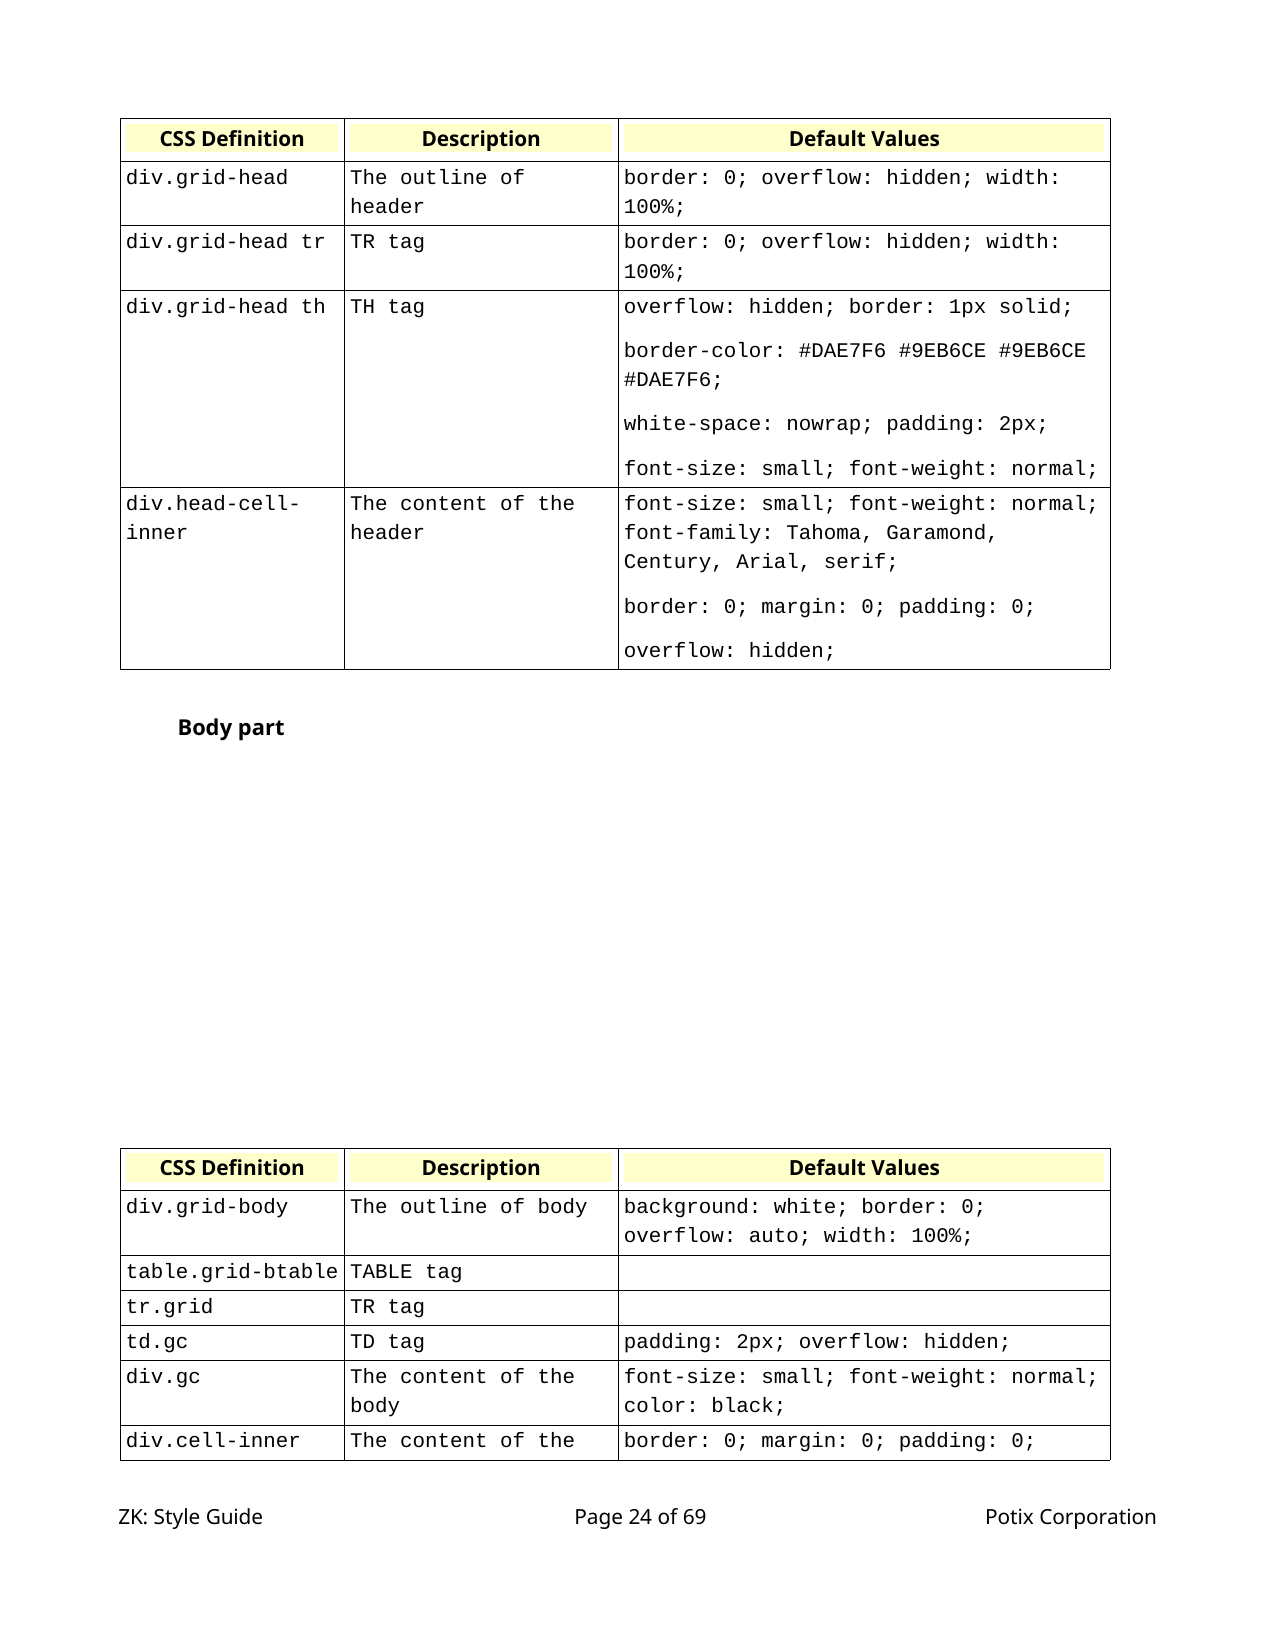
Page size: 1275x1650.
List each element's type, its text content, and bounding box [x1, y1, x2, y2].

table_cell padding: 2px; overflow: hidden; [619, 1326, 1110, 1360]
table_cell background: white; border: 0; overflow: auto; width: 100%; [619, 1191, 1110, 1255]
table_cell TR tag [345, 226, 618, 290]
table_cell TH tag [345, 291, 618, 487]
table_cell div.grid-head tr [121, 226, 344, 290]
table_cell The content of the header [345, 488, 618, 669]
table_header Default Values [619, 119, 1110, 161]
table_cell font-size: small; font-weight: normal; font-family: Tahoma, Garamond, Century, Arial, serif; border: 0; margin: 0; padding: 0; overflow: hidden; [619, 488, 1110, 669]
table_cell div.cell-inner [121, 1426, 344, 1460]
table_cell td.gc [121, 1326, 344, 1360]
table_header Description [345, 1149, 618, 1190]
table_cell [619, 1256, 1110, 1290]
table_cell font-size: small; font-weight: normal; color: black; [619, 1361, 1110, 1425]
table_cell tr.grid [121, 1291, 344, 1325]
table_cell TR tag [345, 1291, 618, 1325]
table_cell border: 0; margin: 0; padding: 0; [619, 1426, 1110, 1460]
table_cell div.grid-head th [121, 291, 344, 487]
table_header Default Values [619, 1149, 1110, 1190]
table_cell [619, 1291, 1110, 1325]
table_cell The content of the [345, 1426, 618, 1460]
table_cell border: 0; overflow: hidden; width: 100%; [619, 162, 1110, 225]
table_cell overflow: hidden; border: 1px solid; border-color: #DAE7F6 #9EB6CE #9EB6CE #DAE7F6; white-space: nowrap; padding: 2px; font-size: small; font-weight: normal; [619, 291, 1110, 487]
subtitle Body part [177, 712, 1157, 742]
table_cell The outline of body [345, 1191, 618, 1255]
table_header CSS Definition [121, 119, 344, 161]
table_cell The outline of header [345, 162, 618, 225]
table_cell TD tag [345, 1326, 618, 1360]
table_cell table.grid-btable [121, 1256, 344, 1290]
table_cell div.grid-head [121, 162, 344, 225]
table_header CSS Definition [121, 1149, 344, 1190]
table_cell div.grid-body [121, 1191, 344, 1255]
table_cell TABLE tag [345, 1256, 618, 1290]
table_cell The content of the body [345, 1361, 618, 1425]
table_header Description [345, 119, 618, 161]
table_cell div.gc [121, 1361, 344, 1425]
table_cell div.head-cell-inner [121, 488, 344, 669]
table_cell border: 0; overflow: hidden; width: 100%; [619, 226, 1110, 290]
